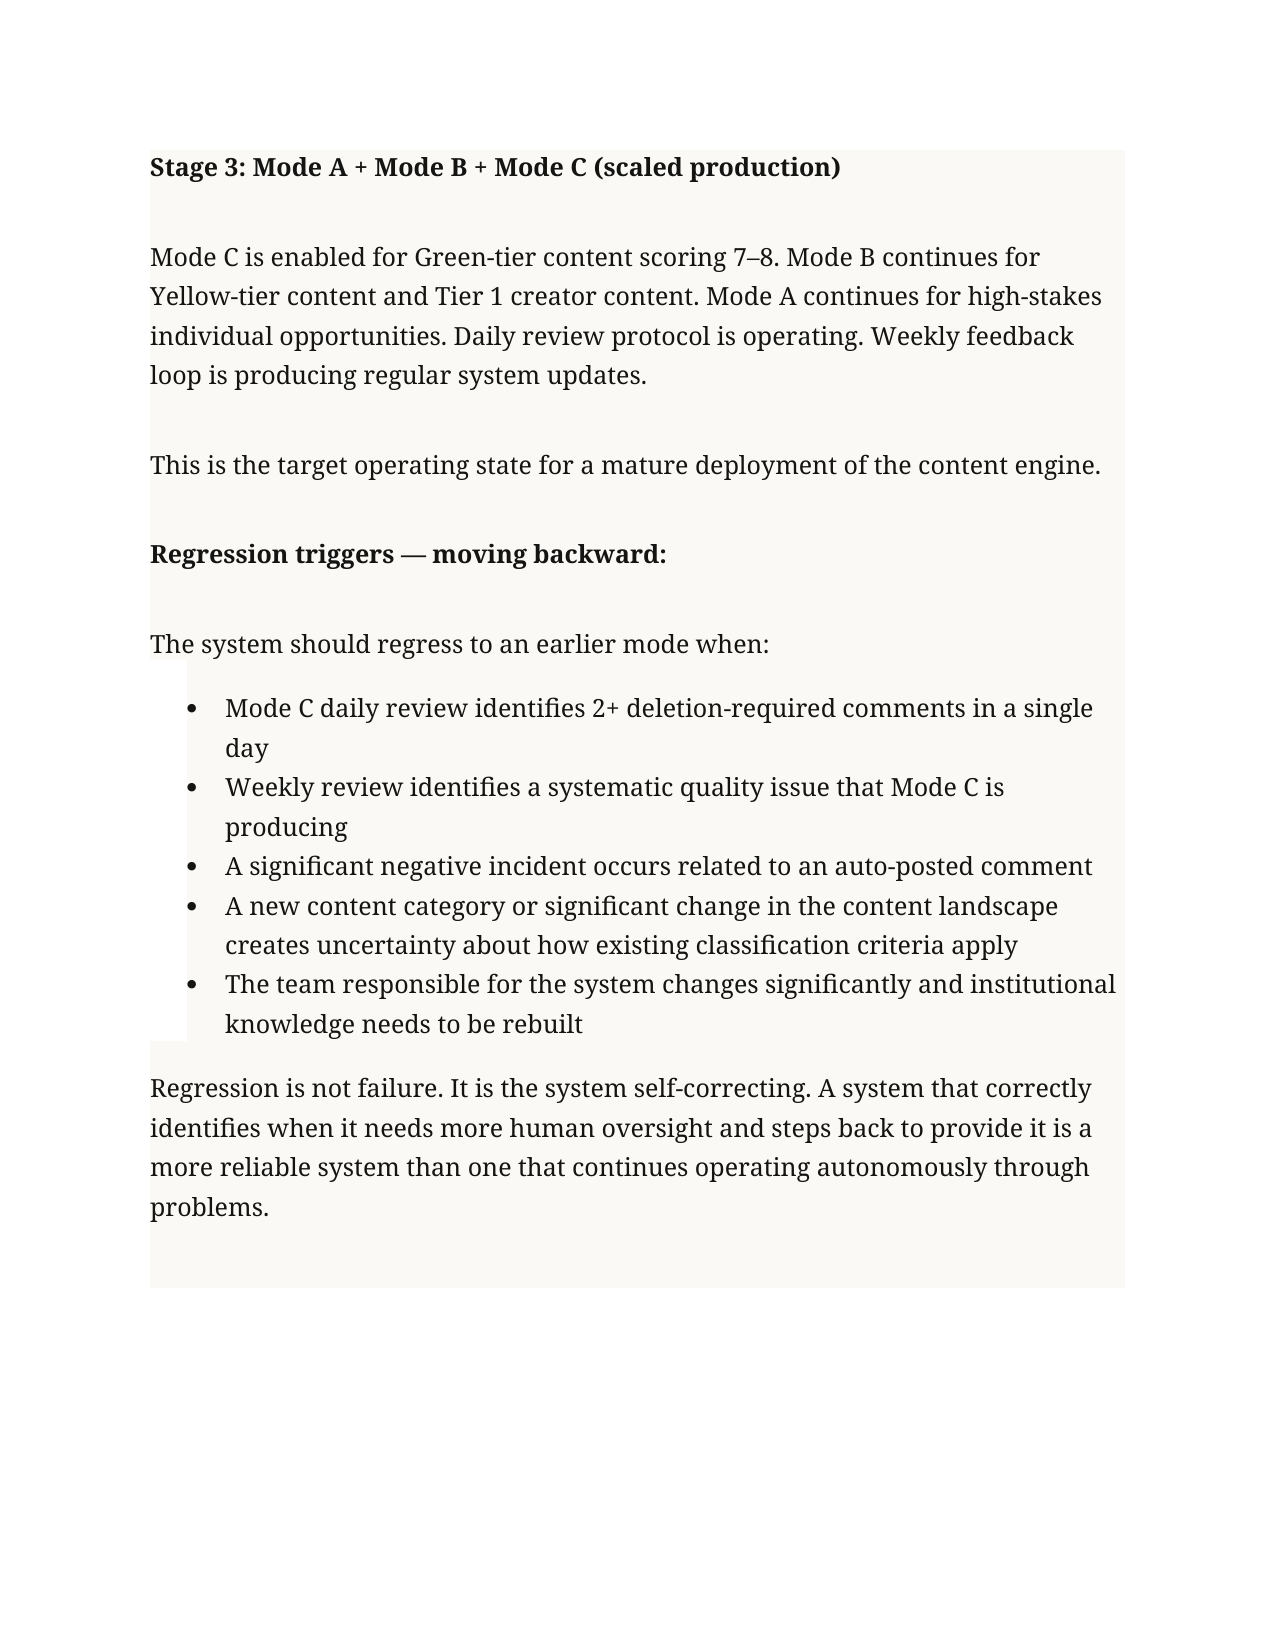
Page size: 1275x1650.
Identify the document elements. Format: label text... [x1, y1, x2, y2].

list A significant negative incident occurs related to an auto-posted comment [187, 849, 1125, 883]
text The system should regress to an earlier mode when: [150, 626, 1125, 660]
text Regression is not failure. It is the system self-correcting. A system that correctly identifies when it needs more human oversight and steps back to provide it is a more reliable system than one that continues operating autonomously through problems. [150, 1071, 1125, 1224]
text Stage 3: Mode A + Mode B + Mode C (scaled production) [150, 150, 1125, 184]
list The team responsible for the system changes significantly and institutional knowledge needs to be rebuilt [187, 967, 1125, 1041]
text Mode C is enabled for Green-tier content scoring 7–8. Mode B continues for Yellow-tier content and Tier 1 creator content. Mode A continues for high-stakes individual opportunities. Daily review protocol is operating. Weekly feedback loop is producing regular system updates. [150, 239, 1125, 392]
list Mode C daily review identifies 2+ deletion-required comments in a single day [187, 691, 1125, 764]
text Regression triggers — moving backward: [150, 537, 1125, 571]
list A new content category or significant change in the content landscape creates uncertainty about how existing classification criteria apply [187, 888, 1125, 962]
list Weekly review identifies a systematic quality issue that Mode C is producing [187, 770, 1125, 843]
text This is the target operating state for a mature deployment of the content engine. [150, 447, 1125, 481]
